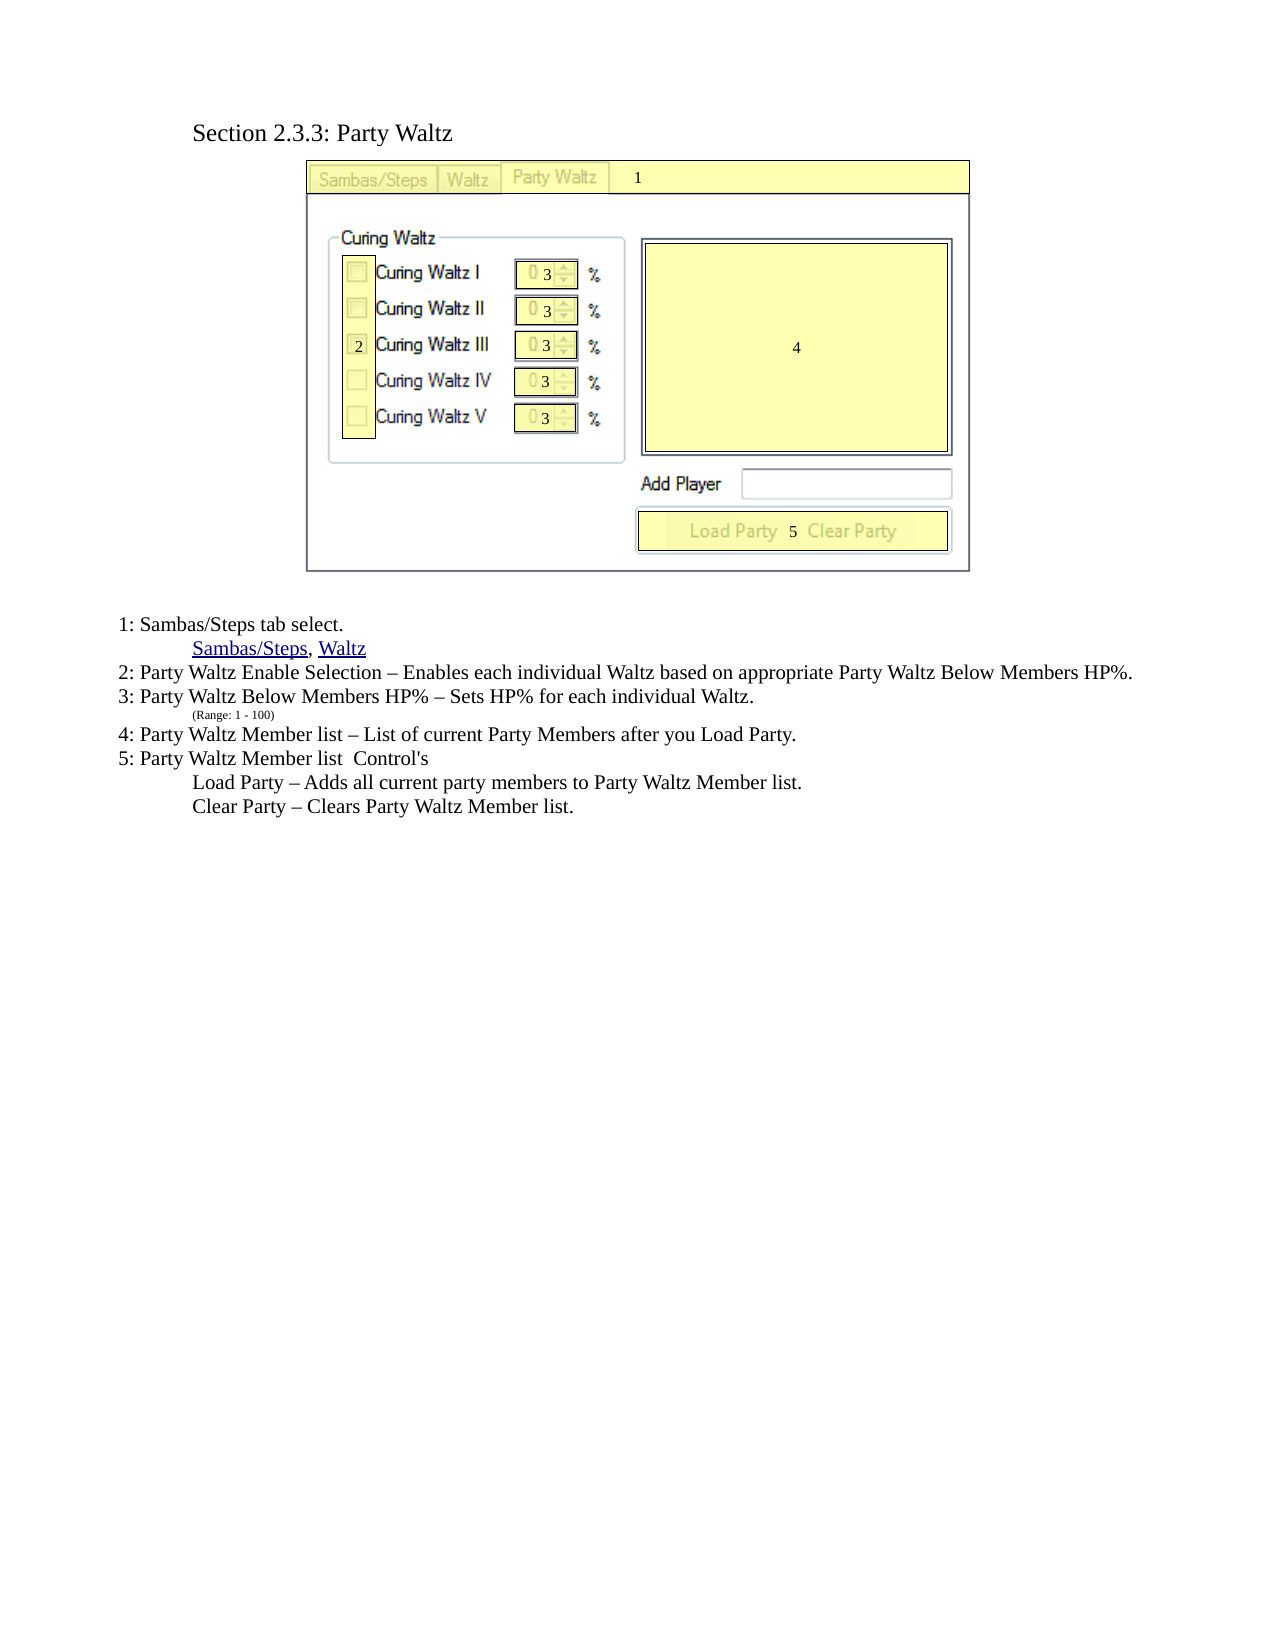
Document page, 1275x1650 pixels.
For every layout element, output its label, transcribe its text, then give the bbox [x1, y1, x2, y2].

text 1: Sambas/Steps tab select. [118, 612, 1157, 636]
picture [297, 146, 978, 583]
text Sambas/Steps, Waltz [118, 636, 1157, 660]
text 2: Party Waltz Enable Selection – Enables each individual Waltz based on appropriate Party Waltz Below Members HP%. [118, 660, 1157, 684]
text (Range: 1 - 100) [118, 708, 1157, 722]
text Clear Party – Clears Party Waltz Member list. [118, 794, 1157, 818]
text 4: Party Waltz Member list – List of current Party Members after you Load Party. [118, 722, 1157, 746]
text Section 2.3.3: Party Waltz [118, 118, 1157, 147]
text 5: Party Waltz Member list Control's [118, 746, 1157, 770]
text 3: Party Waltz Below Members HP% – Sets HP% for each individual Waltz. [118, 684, 1157, 708]
text Load Party – Adds all current party members to Party Waltz Member list. [118, 770, 1157, 794]
